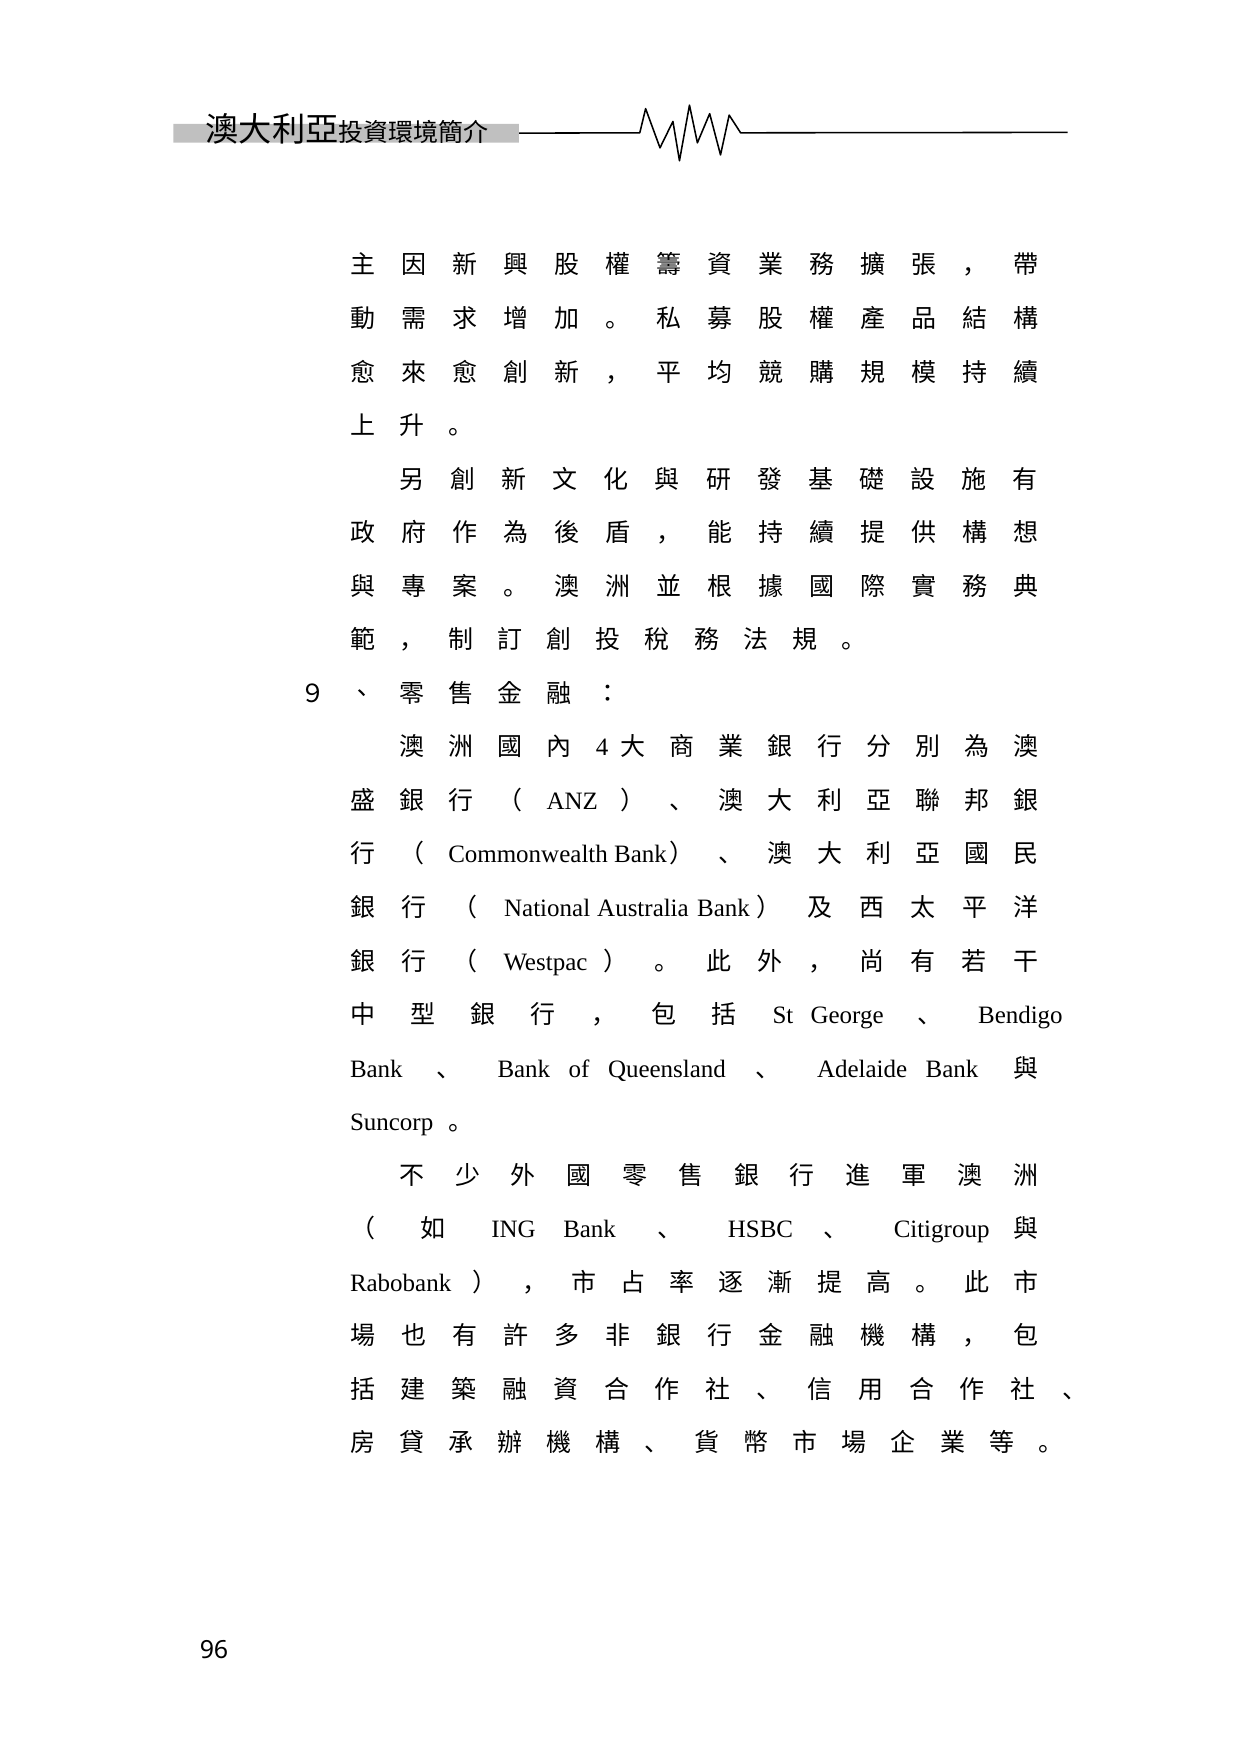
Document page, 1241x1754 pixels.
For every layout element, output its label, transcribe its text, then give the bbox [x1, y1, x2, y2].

text 不少外國零售銀行進軍澳洲（如ING Bank、HSBC、Citigroup與Rabobank），市占率逐漸提高。此市場也有許多非銀行金融機構，包括建築融資合作社、信用合作社、房貸承辦機構、貨幣市場企業等。 [325, 1146, 1063, 1468]
subtitle ９、零售金融： [276, 664, 1063, 718]
text 另創新文化與研發基礎設施有政府作為後盾，能持續提供構想與專案。澳洲並根據國際實務典範，制訂創投稅務法規。 [325, 450, 1063, 664]
text 主因新興股權籌資業務擴張，帶動需求增加。私募股權產品結構愈來愈創新，平均競購規模持續上升。 [325, 236, 1063, 450]
text 澳洲國內4大商業銀行分別為澳盛銀行（ANZ）、澳大利亞聯邦銀行（Commonwealth Bank）、澳大利亞國民銀行（National Australia Bank）及西太平洋銀行（Westpac）。此外，尚有若干中型銀行，包括St George、Bendigo Bank、Bank of Queensland、Adelaide Bank與Suncorp。 [325, 718, 1063, 1146]
